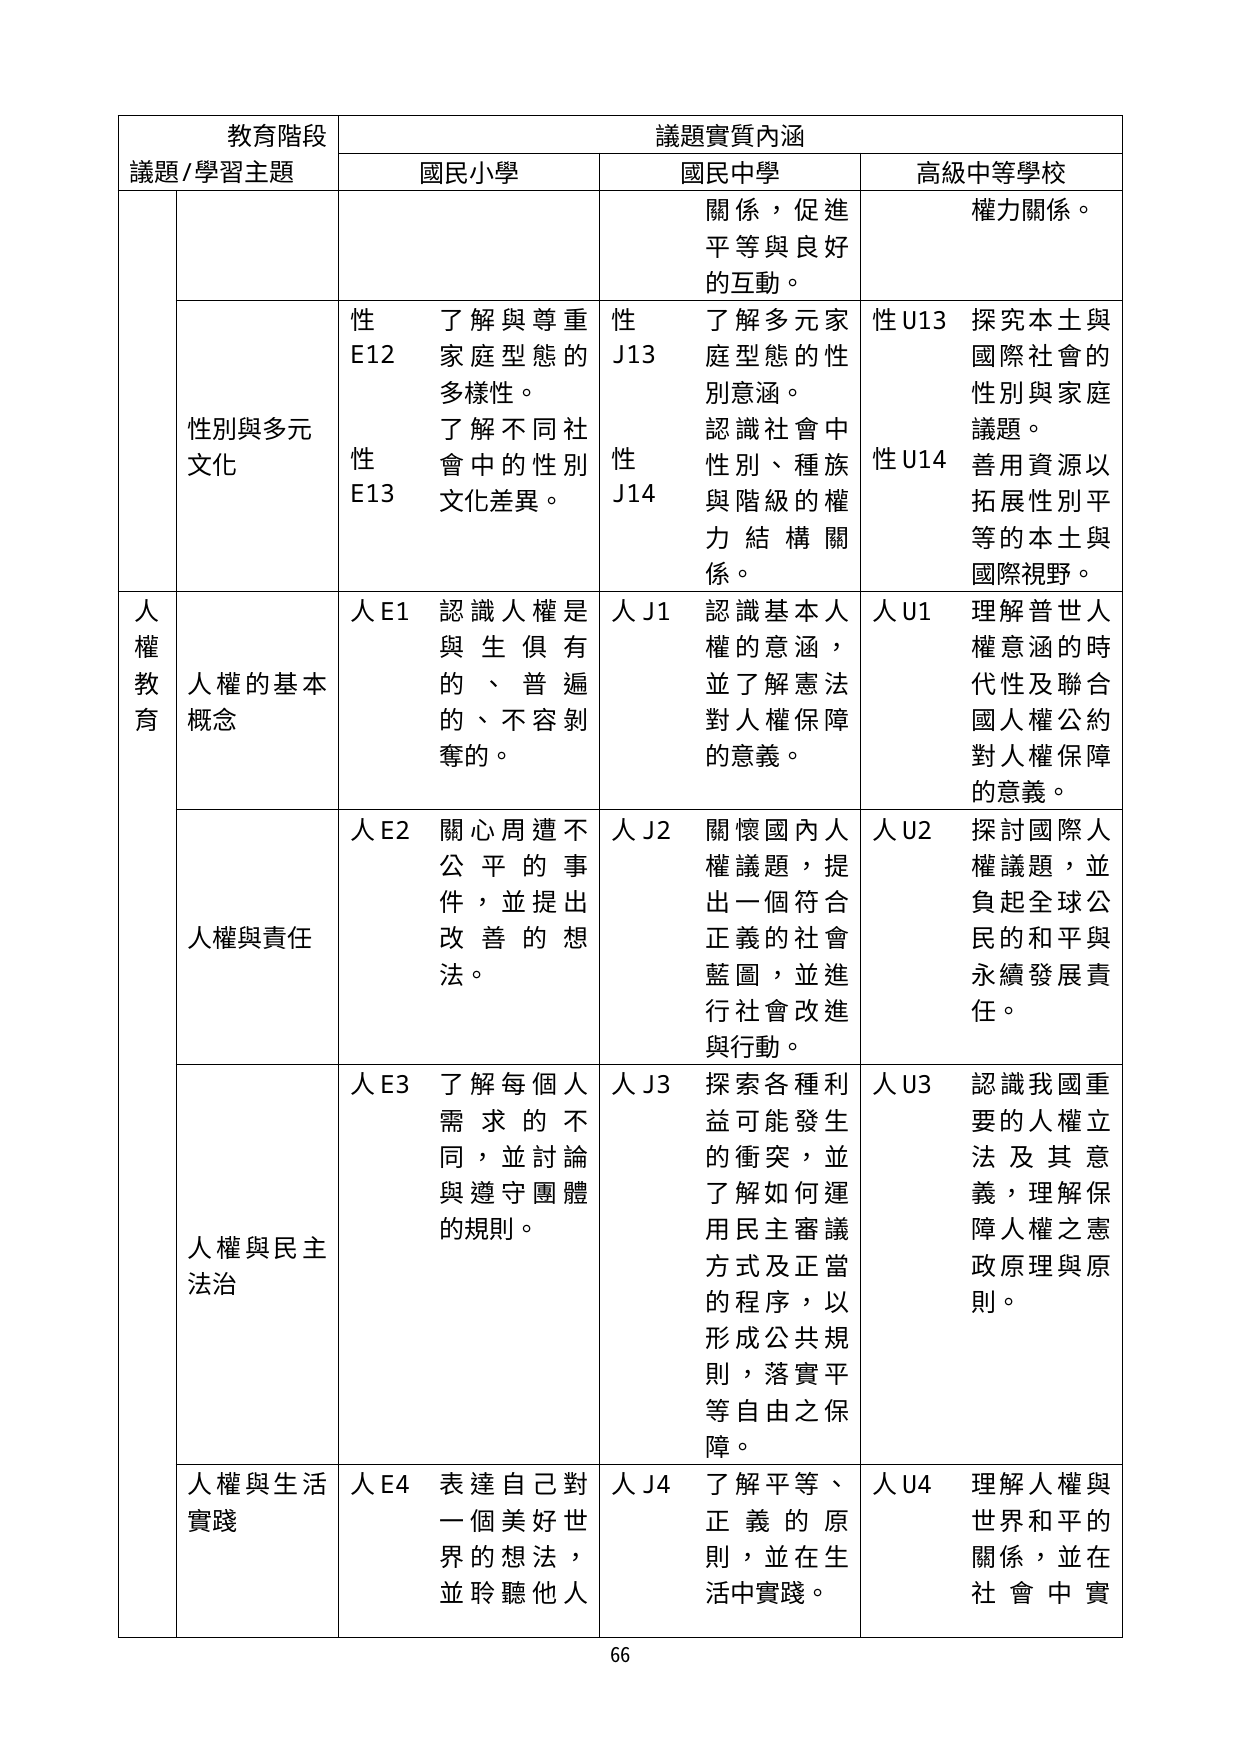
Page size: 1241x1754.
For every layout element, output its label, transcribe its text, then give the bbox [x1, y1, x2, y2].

table_cell 理解普世人權意涵的時代性及聯合國人權公約對人權保障的意義。 [960, 592, 1122, 809]
table_cell 探討國際人權議題，並負起全球公民的和平與永續發展責任。 [960, 810, 1122, 1064]
table_cell 國民小學 [339, 154, 599, 190]
table_cell 探索各種利益可能發生的衝突，並了解如何運用民主審議方式及正當的程序，以形成公共規則，落實平等自由之保障。 [694, 1065, 860, 1464]
table_cell 人J3 [600, 1065, 694, 1464]
table_cell 人E1 [339, 592, 428, 809]
table_cell 人J2 [600, 810, 694, 1064]
table_cell [428, 191, 599, 299]
table_cell 了解與尊重家庭型態的多樣性。 了解不同社會中的性別文化差異。 [428, 301, 599, 591]
table_cell 人J4 [600, 1465, 694, 1637]
table_cell 性U13 性U14 [861, 301, 960, 591]
table_cell 人E3 [339, 1065, 428, 1464]
table_header 議題實質內涵 [339, 116, 1122, 152]
table_cell 人E2 [339, 810, 428, 1064]
table_cell 權力關係。 [960, 191, 1122, 299]
table_cell 表達自己對一個美好世界的想法，並聆聽他人 [428, 1465, 599, 1637]
table_cell [339, 191, 428, 299]
table_cell 關心周遭不公平的事件，並提出改善的想法。 [428, 810, 599, 1064]
table_cell 認識我國重要的人權立法及其意義，理解保障人權之憲政原理與原則。 [960, 1065, 1122, 1464]
table_cell 人U1 [861, 592, 960, 809]
table_cell 了解多元家庭型態的性別意涵。 認識社會中性別、種族與階級的權力結構關係。 [694, 301, 860, 591]
table_cell 性E12 性E13 [339, 301, 428, 591]
table_cell [600, 191, 694, 299]
table_cell 高級中等學校 [861, 154, 1122, 190]
table_header 教育階段 議題/學習主題 [119, 116, 338, 190]
table_cell 認識基本人權的意涵，並了解憲法對人權保障的意義。 [694, 592, 860, 809]
table_cell 國民中學 [600, 154, 860, 190]
table_cell [177, 191, 338, 299]
table_cell 人權的基本概念 [177, 592, 338, 809]
table_cell 性別與多元文化 [177, 301, 338, 591]
table_cell 人權與責任 [177, 810, 338, 1064]
table_cell 人U3 [861, 1065, 960, 1464]
table_cell 關係，促進平等與良好的互動。 [694, 191, 860, 299]
table_cell 關懷國內人權議題，提出一個符合正義的社會藍圖，並進行社會改進與行動。 [694, 810, 860, 1064]
table_cell 認識人權是與生俱有的、普遍的、不容剝奪的。 [428, 592, 599, 809]
table_cell 人U4 [861, 1465, 960, 1637]
table_cell [861, 191, 960, 299]
table_cell 人權與生活實踐 [177, 1465, 338, 1637]
table_cell 了解每個人需求的不同，並討論與遵守團體的規則。 [428, 1065, 599, 1464]
table_cell 理解人權與世界和平的關係，並在社會中實 [960, 1465, 1122, 1637]
table_cell 探究本土與國際社會的性別與家庭議題。 善用資源以拓展性別平等的本土與國際視野。 [960, 301, 1122, 591]
table_cell 性J13 性J14 [600, 301, 694, 591]
table_cell 人J1 [600, 592, 694, 809]
table_cell 人權與民主法治 [177, 1065, 338, 1464]
table_cell 了解平等、正義的原則，並在生活中實踐。 [694, 1465, 860, 1637]
table_cell [119, 191, 176, 591]
table_cell 人U2 [861, 810, 960, 1064]
table_cell 人E4 [339, 1465, 428, 1637]
table_cell 人權教育 [119, 592, 176, 1637]
